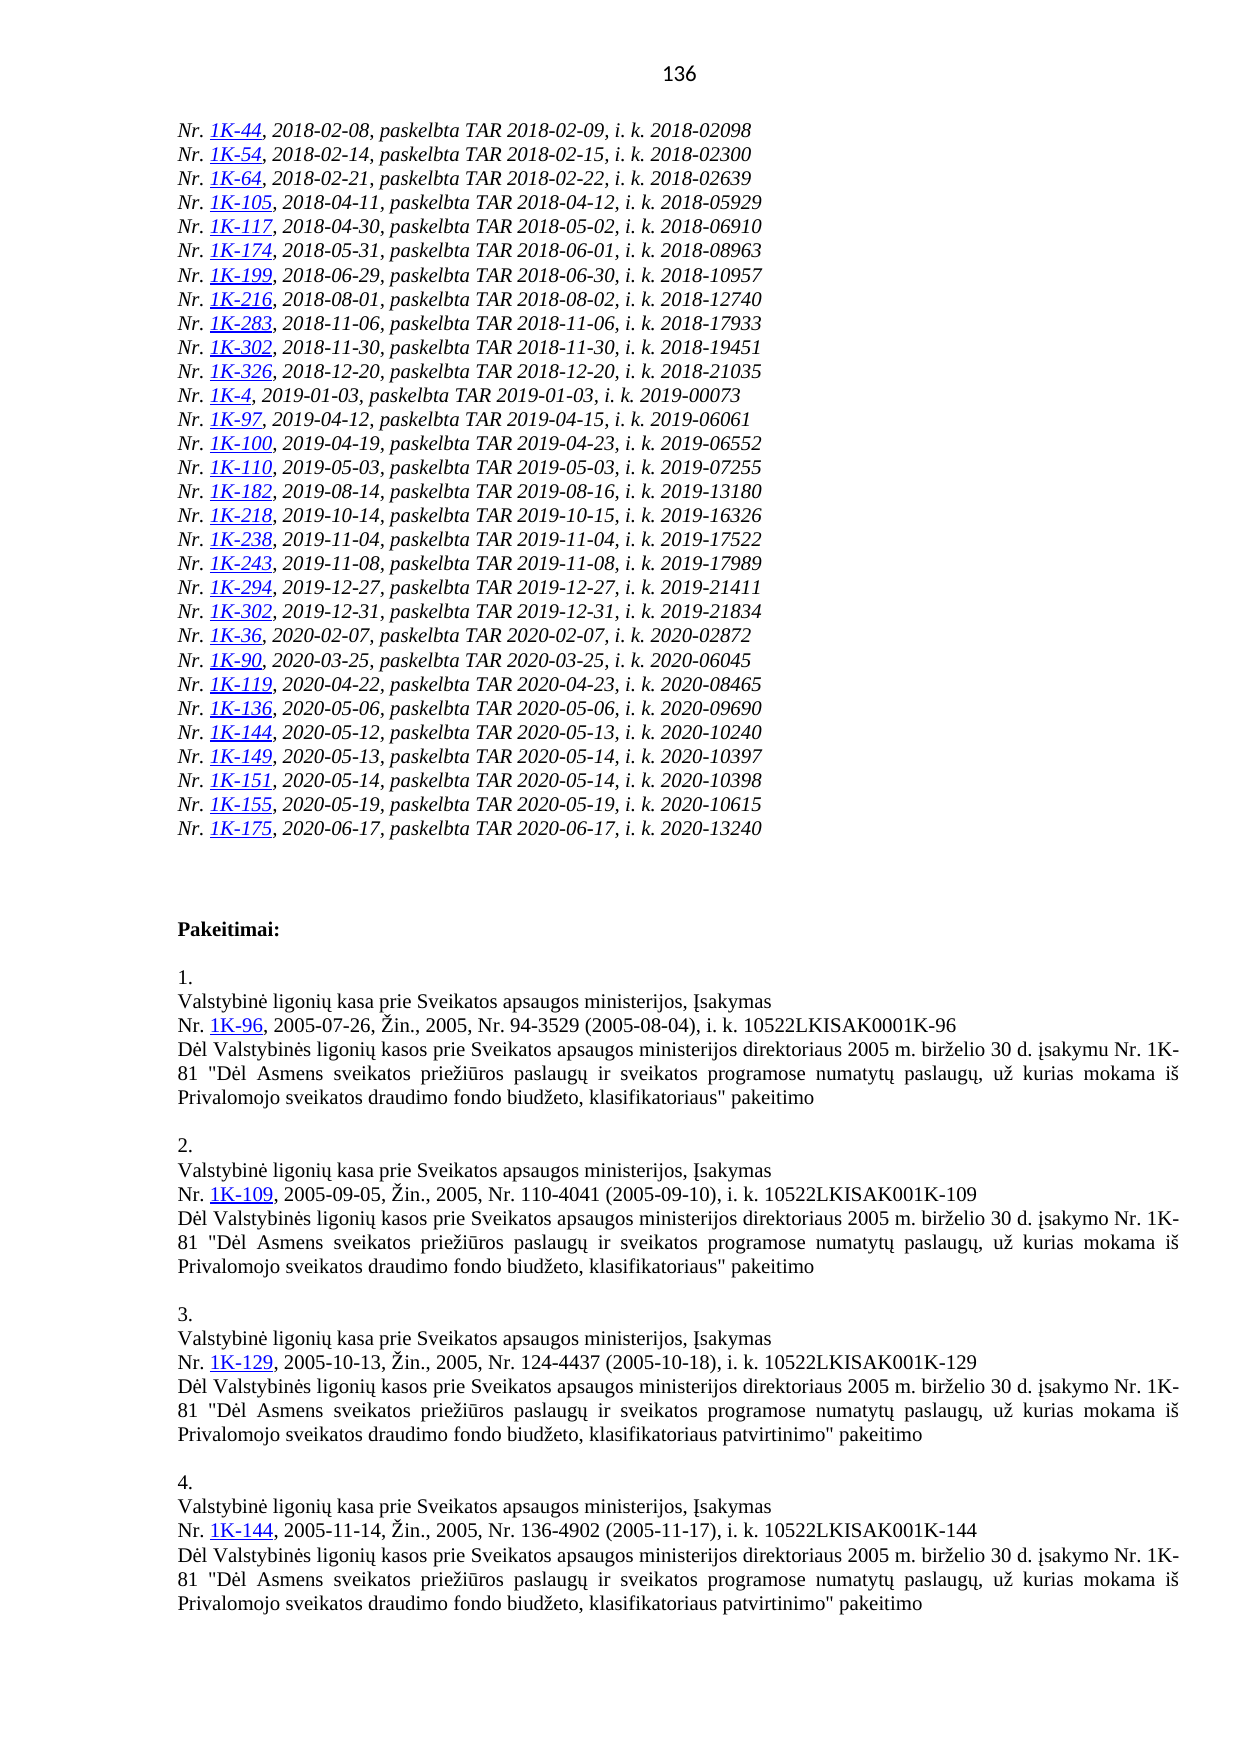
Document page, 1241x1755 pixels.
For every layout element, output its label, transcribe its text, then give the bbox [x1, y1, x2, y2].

text Valstybinė ligonių kasa prie Sveikatos apsaugos ministerijos, Įsakymas [177, 1157, 1181, 1182]
text Nr. 1K-238, 2019-11-04, paskelbta TAR 2019-11-04, i. k. 2019-17522 [177, 527, 1181, 551]
text 4. [177, 1470, 1181, 1494]
text Nr. 1K-129, 2005-10-13, Žin., 2005, Nr. 124-4437 (2005-10-18), i. k. 10522LKISAK001K-129 [177, 1350, 1181, 1374]
text Nr. 1K-144, 2005-11-14, Žin., 2005, Nr. 136-4902 (2005-11-17), i. k. 10522LKISAK001K-144 [177, 1518, 1181, 1542]
text Nr. 1K-96, 2005-07-26, Žin., 2005, Nr. 94-3529 (2005-08-04), i. k. 10522LKISAK0001K-96 [177, 1013, 1181, 1037]
text Dėl Valstybinės ligonių kasos prie Sveikatos apsaugos ministerijos direktoriaus 2005 m. birželio 30 d. įsakymo Nr. 1K-81 "Dėl Asmens sveikatos priežiūros paslaugų ir sveikatos programose numatytų paslaugų, už kurias mokama iš Privalomojo sveikatos draudimo fondo biudžeto, klasifikatoriaus" pakeitimo [177, 1206, 1181, 1278]
text Dėl Valstybinės ligonių kasos prie Sveikatos apsaugos ministerijos direktoriaus 2005 m. birželio 30 d. įsakymo Nr. 1K-81 "Dėl Asmens sveikatos priežiūros paslaugų ir sveikatos programose numatytų paslaugų, už kurias mokama iš Privalomojo sveikatos draudimo fondo biudžeto, klasifikatoriaus patvirtinimo" pakeitimo [177, 1542, 1181, 1615]
text Nr. 1K-90, 2020-03-25, paskelbta TAR 2020-03-25, i. k. 2020-06045 [177, 647, 1181, 672]
text Nr. 1K-218, 2019-10-14, paskelbta TAR 2019-10-15, i. k. 2019-16326 [177, 503, 1181, 527]
text 3. [177, 1302, 1181, 1326]
text Pakeitimai: [177, 917, 1181, 941]
text Nr. 1K-243, 2019-11-08, paskelbta TAR 2019-11-08, i. k. 2019-17989 [177, 551, 1181, 575]
text Nr. 1K-54, 2018-02-14, paskelbta TAR 2018-02-15, i. k. 2018-02300 [177, 142, 1181, 166]
text Nr. 1K-4, 2019-01-03, paskelbta TAR 2019-01-03, i. k. 2019-00073 [177, 383, 1181, 407]
text Nr. 1K-294, 2019-12-27, paskelbta TAR 2019-12-27, i. k. 2019-21411 [177, 575, 1181, 599]
text Nr. 1K-151, 2020-05-14, paskelbta TAR 2020-05-14, i. k. 2020-10398 [177, 768, 1181, 792]
text Nr. 1K-326, 2018-12-20, paskelbta TAR 2018-12-20, i. k. 2018-21035 [177, 359, 1181, 383]
text Nr. 1K-144, 2020-05-12, paskelbta TAR 2020-05-13, i. k. 2020-10240 [177, 720, 1181, 744]
text Nr. 1K-136, 2020-05-06, paskelbta TAR 2020-05-06, i. k. 2020-09690 [177, 696, 1181, 720]
text Dėl Valstybinės ligonių kasos prie Sveikatos apsaugos ministerijos direktoriaus 2005 m. birželio 30 d. įsakymo Nr. 1K-81 "Dėl Asmens sveikatos priežiūros paslaugų ir sveikatos programose numatytų paslaugų, už kurias mokama iš Privalomojo sveikatos draudimo fondo biudžeto, klasifikatoriaus patvirtinimo" pakeitimo [177, 1374, 1181, 1446]
text Nr. 1K-216, 2018-08-01, paskelbta TAR 2018-08-02, i. k. 2018-12740 [177, 287, 1181, 311]
text Nr. 1K-110, 2019-05-03, paskelbta TAR 2019-05-03, i. k. 2019-07255 [177, 455, 1181, 479]
text 2. [177, 1133, 1181, 1157]
text 1. [177, 965, 1181, 989]
text Valstybinė ligonių kasa prie Sveikatos apsaugos ministerijos, Įsakymas [177, 1494, 1181, 1518]
text Nr. 1K-283, 2018-11-06, paskelbta TAR 2018-11-06, i. k. 2018-17933 [177, 311, 1181, 335]
text Nr. 1K-302, 2018-11-30, paskelbta TAR 2018-11-30, i. k. 2018-19451 [177, 335, 1181, 359]
text Nr. 1K-97, 2019-04-12, paskelbta TAR 2019-04-15, i. k. 2019-06061 [177, 407, 1181, 431]
text Nr. 1K-119, 2020-04-22, paskelbta TAR 2020-04-23, i. k. 2020-08465 [177, 672, 1181, 696]
text Nr. 1K-155, 2020-05-19, paskelbta TAR 2020-05-19, i. k. 2020-10615 [177, 792, 1181, 816]
text Nr. 1K-100, 2019-04-19, paskelbta TAR 2019-04-23, i. k. 2019-06552 [177, 431, 1181, 455]
text Nr. 1K-117, 2018-04-30, paskelbta TAR 2018-05-02, i. k. 2018-06910 [177, 214, 1181, 238]
text Nr. 1K-302, 2019-12-31, paskelbta TAR 2019-12-31, i. k. 2019-21834 [177, 599, 1181, 623]
text Nr. 1K-64, 2018-02-21, paskelbta TAR 2018-02-22, i. k. 2018-02639 [177, 166, 1181, 190]
text Nr. 1K-199, 2018-06-29, paskelbta TAR 2018-06-30, i. k. 2018-10957 [177, 262, 1181, 287]
text Nr. 1K-44, 2018-02-08, paskelbta TAR 2018-02-09, i. k. 2018-02098 [177, 118, 1181, 142]
text Valstybinė ligonių kasa prie Sveikatos apsaugos ministerijos, Įsakymas [177, 989, 1181, 1013]
text Nr. 1K-174, 2018-05-31, paskelbta TAR 2018-06-01, i. k. 2018-08963 [177, 238, 1181, 262]
text Valstybinė ligonių kasa prie Sveikatos apsaugos ministerijos, Įsakymas [177, 1326, 1181, 1350]
text Nr. 1K-109, 2005-09-05, Žin., 2005, Nr. 110-4041 (2005-09-10), i. k. 10522LKISAK001K-109 [177, 1182, 1181, 1206]
text Dėl Valstybinės ligonių kasos prie Sveikatos apsaugos ministerijos direktoriaus 2005 m. birželio 30 d. įsakymu Nr. 1K-81 "Dėl Asmens sveikatos priežiūros paslaugų ir sveikatos programose numatytų paslaugų, už kurias mokama iš Privalomojo sveikatos draudimo fondo biudžeto, klasifikatoriaus" pakeitimo [177, 1037, 1181, 1109]
text Nr. 1K-149, 2020-05-13, paskelbta TAR 2020-05-14, i. k. 2020-10397 [177, 744, 1181, 768]
text Nr. 1K-36, 2020-02-07, paskelbta TAR 2020-02-07, i. k. 2020-02872 [177, 623, 1181, 647]
text Nr. 1K-175, 2020-06-17, paskelbta TAR 2020-06-17, i. k. 2020-13240 [177, 816, 1181, 840]
text Nr. 1K-105, 2018-04-11, paskelbta TAR 2018-04-12, i. k. 2018-05929 [177, 190, 1181, 214]
text Nr. 1K-182, 2019-08-14, paskelbta TAR 2019-08-16, i. k. 2019-13180 [177, 479, 1181, 503]
